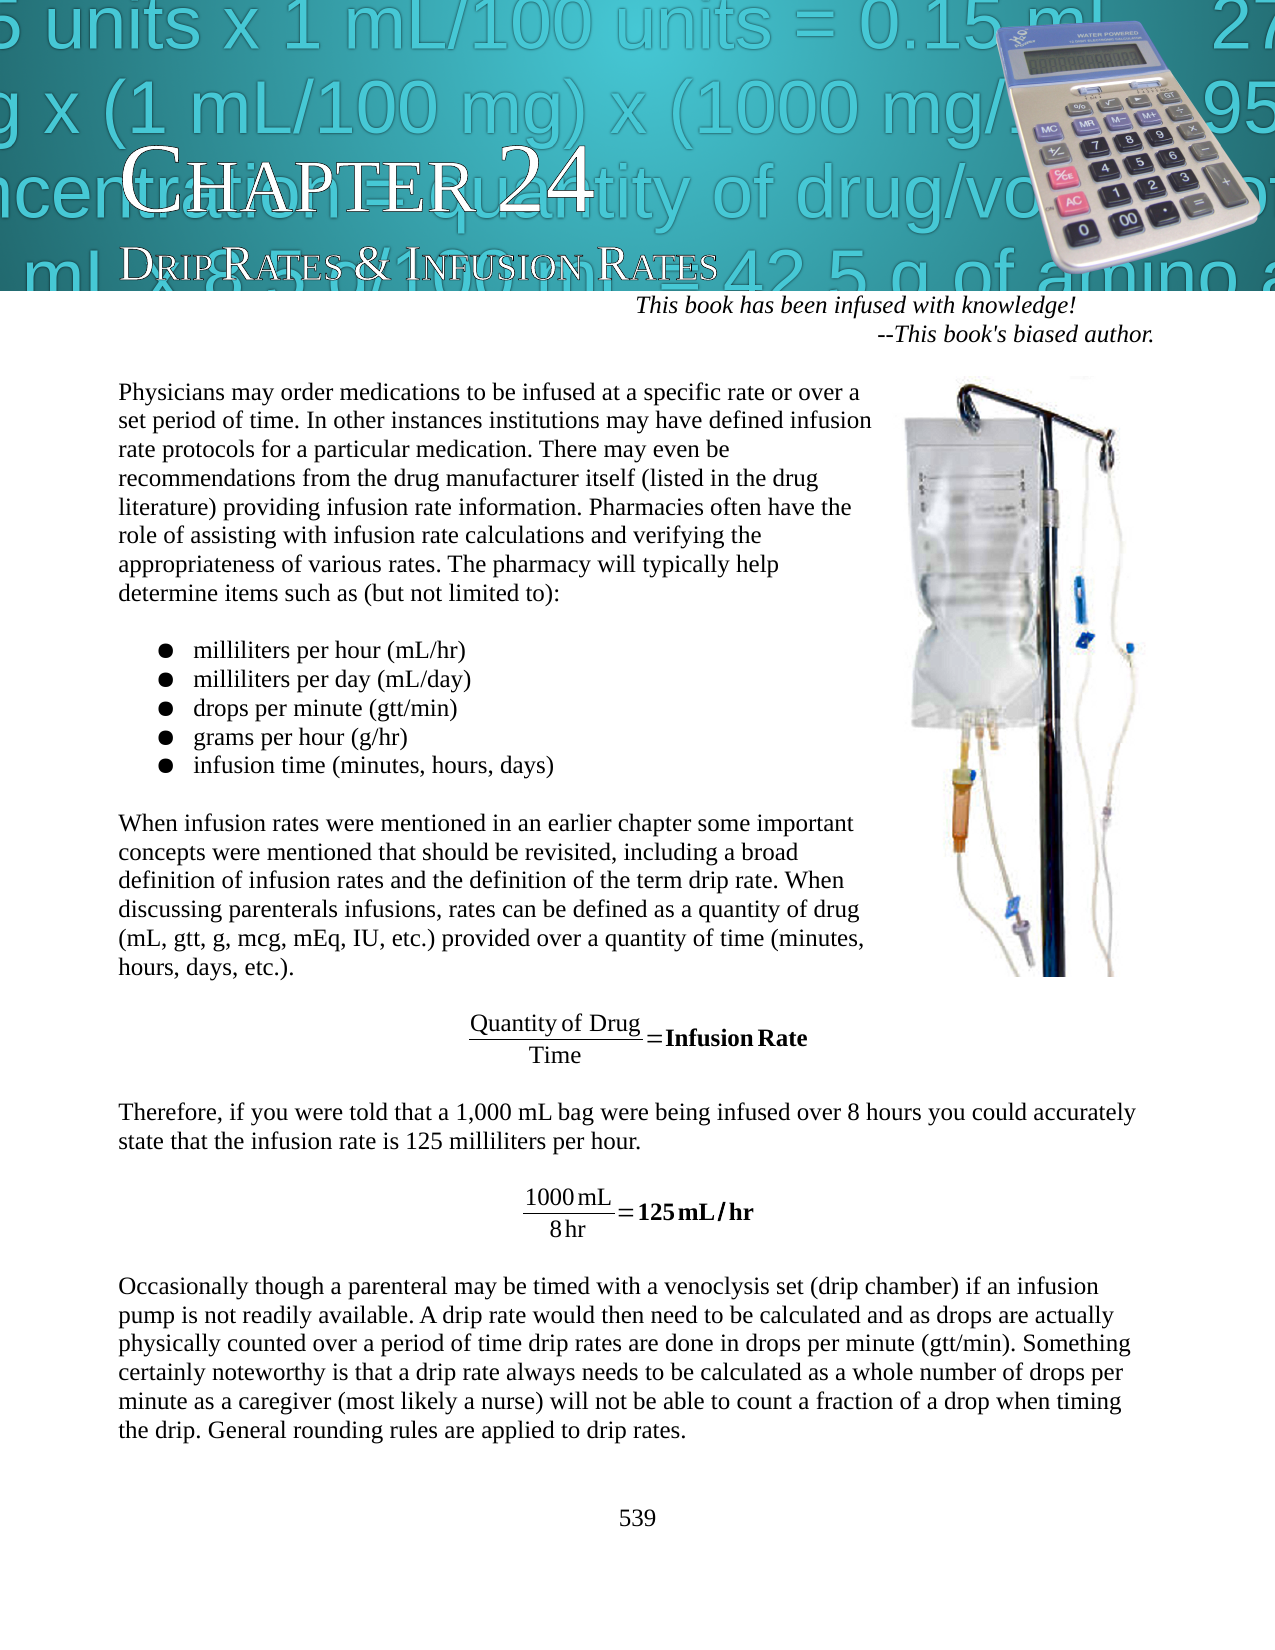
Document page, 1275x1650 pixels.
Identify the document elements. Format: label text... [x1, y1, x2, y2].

picture [885, 376, 1157, 977]
list milliliters per day (mL/day) [156, 664, 885, 693]
list grams per hour (g/hr) [156, 722, 885, 751]
list infusion time (minutes, hours, days) [156, 751, 885, 779]
list drops per minute (gtt/min) [156, 693, 885, 722]
text --This book's biased author. [118, 319, 1157, 348]
text Physicians may order medications to be infused at a specific rate or over a set period of time. In other instances institutions may have defined infusion rate protocols for a particular medication. There may even be recommendations from the drug manufacturer itself (listed in the drug literature) providing infusion rate information. Pharmacies often have the role of assisting with infusion rate calculations and verifying the appropriateness of various rates. The pharmacy will typically help determine items such as (but not limited to): [118, 377, 885, 607]
text This book has been infused with knowledge! [635, 291, 1157, 319]
picture [0, 0, 1275, 291]
text Therefore, if you were told that a 1,000 mL bag were being infused over 8 hours you could accurately state that the infusion rate is 125 milliliters per hour. [118, 1097, 1157, 1154]
text When infusion rates were mentioned in an earlier chapter some important concepts were mentioned that should be revisited, including a broad definition of infusion rates and the definition of the term drip rate. When discussing parenterals infusions, rates can be defined as a quantity of drug (mL, gtt, g, mcg, mEq, IU, etc.) provided over a quantity of time (minutes, hours, days, etc.). [118, 808, 1157, 981]
text Occasionally though a parenteral may be timed with a venoclysis set (drip chamber) if an infusion pump is not readily available. A drip rate would then need to be calculated and as drops are actually physically counted over a period of time drip rates are done in drops per minute (gtt/min). Something certainly noteworthy is that a drip rate always needs to be calculated as a whole number of drops per minute as a caregiver (most likely a nurse) will not be able to count a fraction of a drop when timing the drip. General rounding rules are applied to drip rates. [118, 1271, 1157, 1443]
list milliliters per hour (mL/hr) [156, 636, 885, 664]
